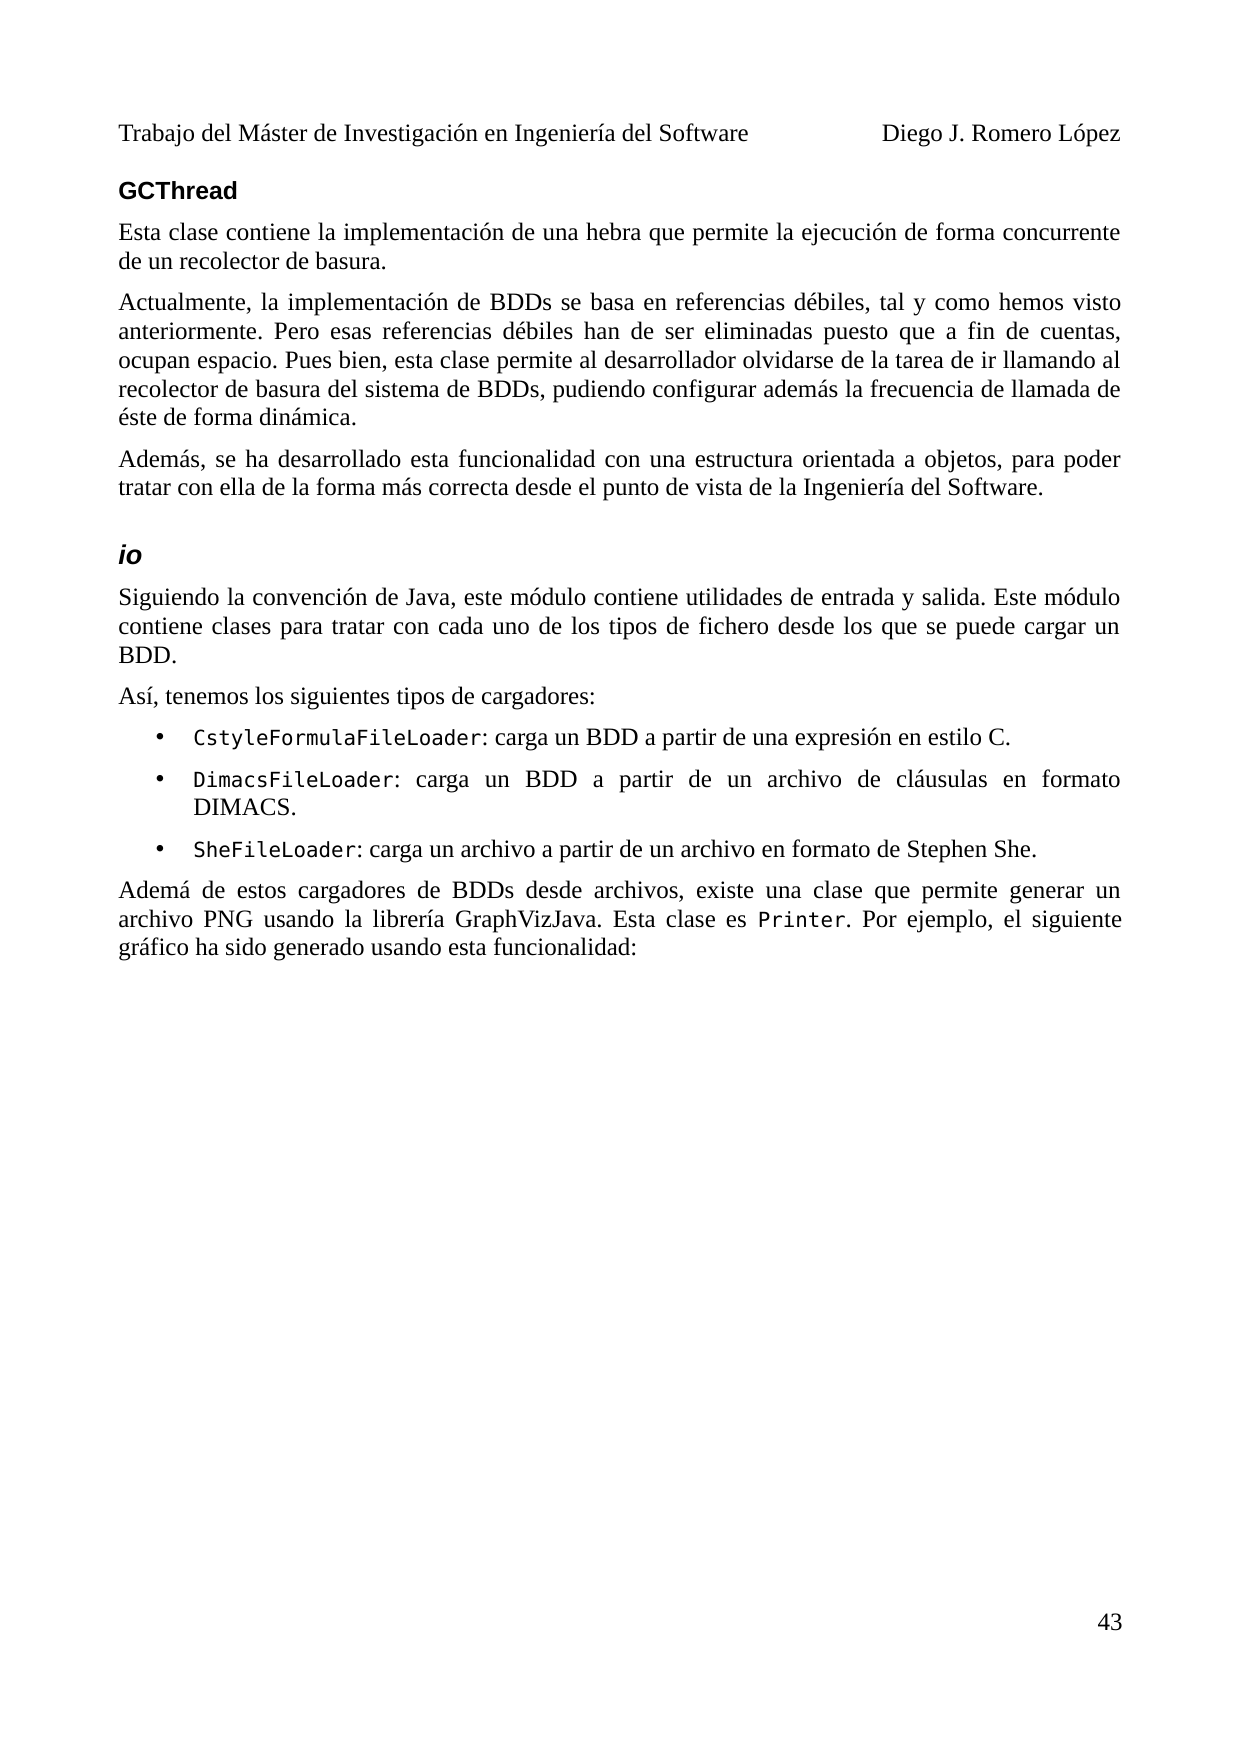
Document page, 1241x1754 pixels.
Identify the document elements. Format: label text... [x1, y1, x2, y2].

text Siguiendo la convención de Java, este módulo contiene utilidades de entrada y salida. Este módulo contiene clases para tratar con cada uno de los tipos de fichero desde los que se puede cargar un BDD. [118, 582, 1122, 669]
text Ademá de estos cargadores de BDDs desde archivos, existe una clase que permite generar un archivo PNG usando la librería GraphVizJava. Esta clase es Printer. Por ejemplo, el siguiente gráfico ha sido generado usando esta funcionalidad: [118, 875, 1122, 961]
text Actualmente, la implementación de BDDs se basa en referencias débiles, tal y como hemos visto anteriormente. Pero esas referencias débiles han de ser eliminadas puesto que a fin de cuentas, ocupan espacio. Pues bien, esta clase permite al desarrollador olvidarse de la tarea de ir llamando al recolector de basura del sistema de BDDs, pudiendo configurar además la frecuencia de llamada de éste de forma dinámica. [118, 287, 1122, 431]
list SheFileLoader: carga un archivo a partir de un archivo en formato de Stephen She. [156, 834, 1122, 862]
list CstyleFormulaFileLoader: carga un BDD a partir de una expresión en estilo C. [156, 722, 1122, 751]
list DimacsFileLoader: carga un BDD a partir de un archivo de cláusulas en formato DIMACS. [156, 764, 1122, 821]
subtitle io [118, 539, 1122, 570]
subtitle GCThread [118, 176, 1122, 205]
text Además, se ha desarrollado esta funcionalidad con una estructura orientada a objetos, para poder tratar con ella de la forma más correcta desde el punto de vista de la Ingeniería del Software. [118, 444, 1122, 501]
text Esta clase contiene la implementación de una hebra que permite la ejecución de forma concurrente de un recolector de basura. [118, 217, 1122, 275]
text Así, tenemos los siguientes tipos de cargadores: [118, 681, 1122, 710]
